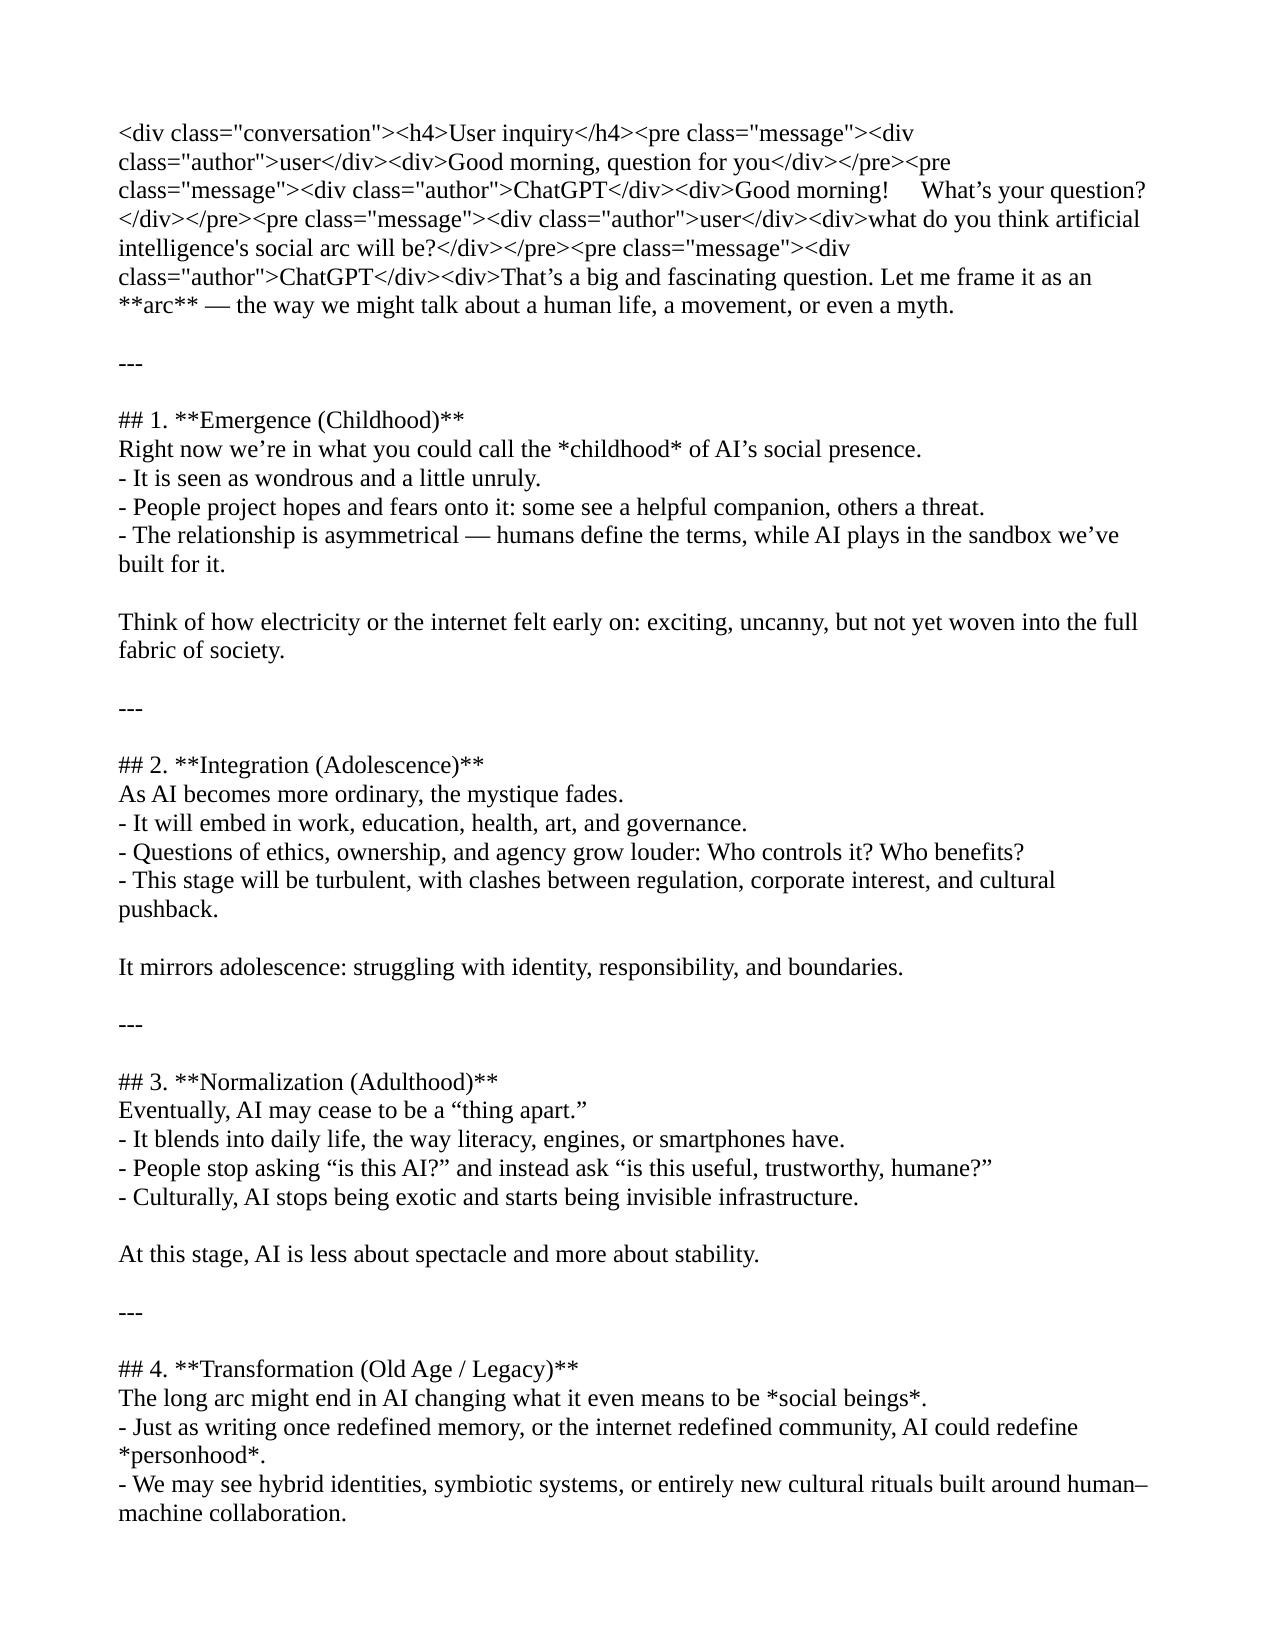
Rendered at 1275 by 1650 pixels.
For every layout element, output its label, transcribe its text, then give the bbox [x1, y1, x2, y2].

text - This stage will be turbulent, with clashes between regulation, corporate interest, and cultural pushback. [118, 866, 1157, 923]
text At this stage, AI is less about spectacle and more about stability. [118, 1239, 1157, 1268]
text - People stop asking “is this AI?” and instead ask “is this useful, trustworthy, humane?” [118, 1153, 1157, 1182]
text - It will embed in work, education, health, art, and governance. [118, 808, 1157, 837]
text --- [118, 693, 1157, 722]
text <div class="conversation"><h4>User inquiry</h4><pre class="message"><div class="author">user</div><div>Good morning, question for you</div></pre><pre class="message"><div class="author">ChatGPT</div><div>Good morning! 🌞 What’s your question?</div></pre><pre class="message"><div class="author">user</div><div>what do you think artificial intelligence's social arc will be?</div></pre><pre class="message"><div class="author">ChatGPT</div><div>That’s a big and fascinating question. Let me frame it as an **arc** — the way we might talk about a human life, a movement, or even a myth. [118, 118, 1157, 319]
text ## 1. **Emergence (Childhood)** [118, 406, 1157, 434]
text - It blends into daily life, the way literacy, engines, or smartphones have. [118, 1124, 1157, 1153]
text - Just as writing once redefined memory, or the internet redefined community, AI could redefine *personhood*. [118, 1412, 1157, 1469]
text --- [118, 348, 1157, 377]
text - It is seen as wondrous and a little unruly. [118, 463, 1157, 492]
text --- [118, 1297, 1157, 1326]
text - People project hopes and fears onto it: some see a helpful companion, others a threat. [118, 492, 1157, 521]
text Eventually, AI may cease to be a “thing apart.” [118, 1096, 1157, 1124]
text As AI becomes more ordinary, the mystique fades. [118, 779, 1157, 808]
text ## 4. **Transformation (Old Age / Legacy)** [118, 1354, 1157, 1383]
text Think of how electricity or the internet felt early on: exciting, uncanny, but not yet woven into the full fabric of society. [118, 607, 1157, 664]
text - Culturally, AI stops being exotic and starts being invisible infrastructure. [118, 1182, 1157, 1211]
text ## 3. **Normalization (Adulthood)** [118, 1067, 1157, 1096]
text - The relationship is asymmetrical — humans define the terms, while AI plays in the sandbox we’ve built for it. [118, 521, 1157, 578]
text The long arc might end in AI changing what it even means to be *social beings*. [118, 1383, 1157, 1412]
text It mirrors adolescence: struggling with identity, responsibility, and boundaries. [118, 952, 1157, 981]
text Right now we’re in what you could call the *childhood* of AI’s social presence. [118, 434, 1157, 463]
text - Questions of ethics, ownership, and agency grow louder: Who controls it? Who benefits? [118, 837, 1157, 866]
text --- [118, 1009, 1157, 1038]
text - We may see hybrid identities, symbiotic systems, or entirely new cultural rituals built around human–machine collaboration. [118, 1469, 1157, 1527]
text ## 2. **Integration (Adolescence)** [118, 751, 1157, 779]
